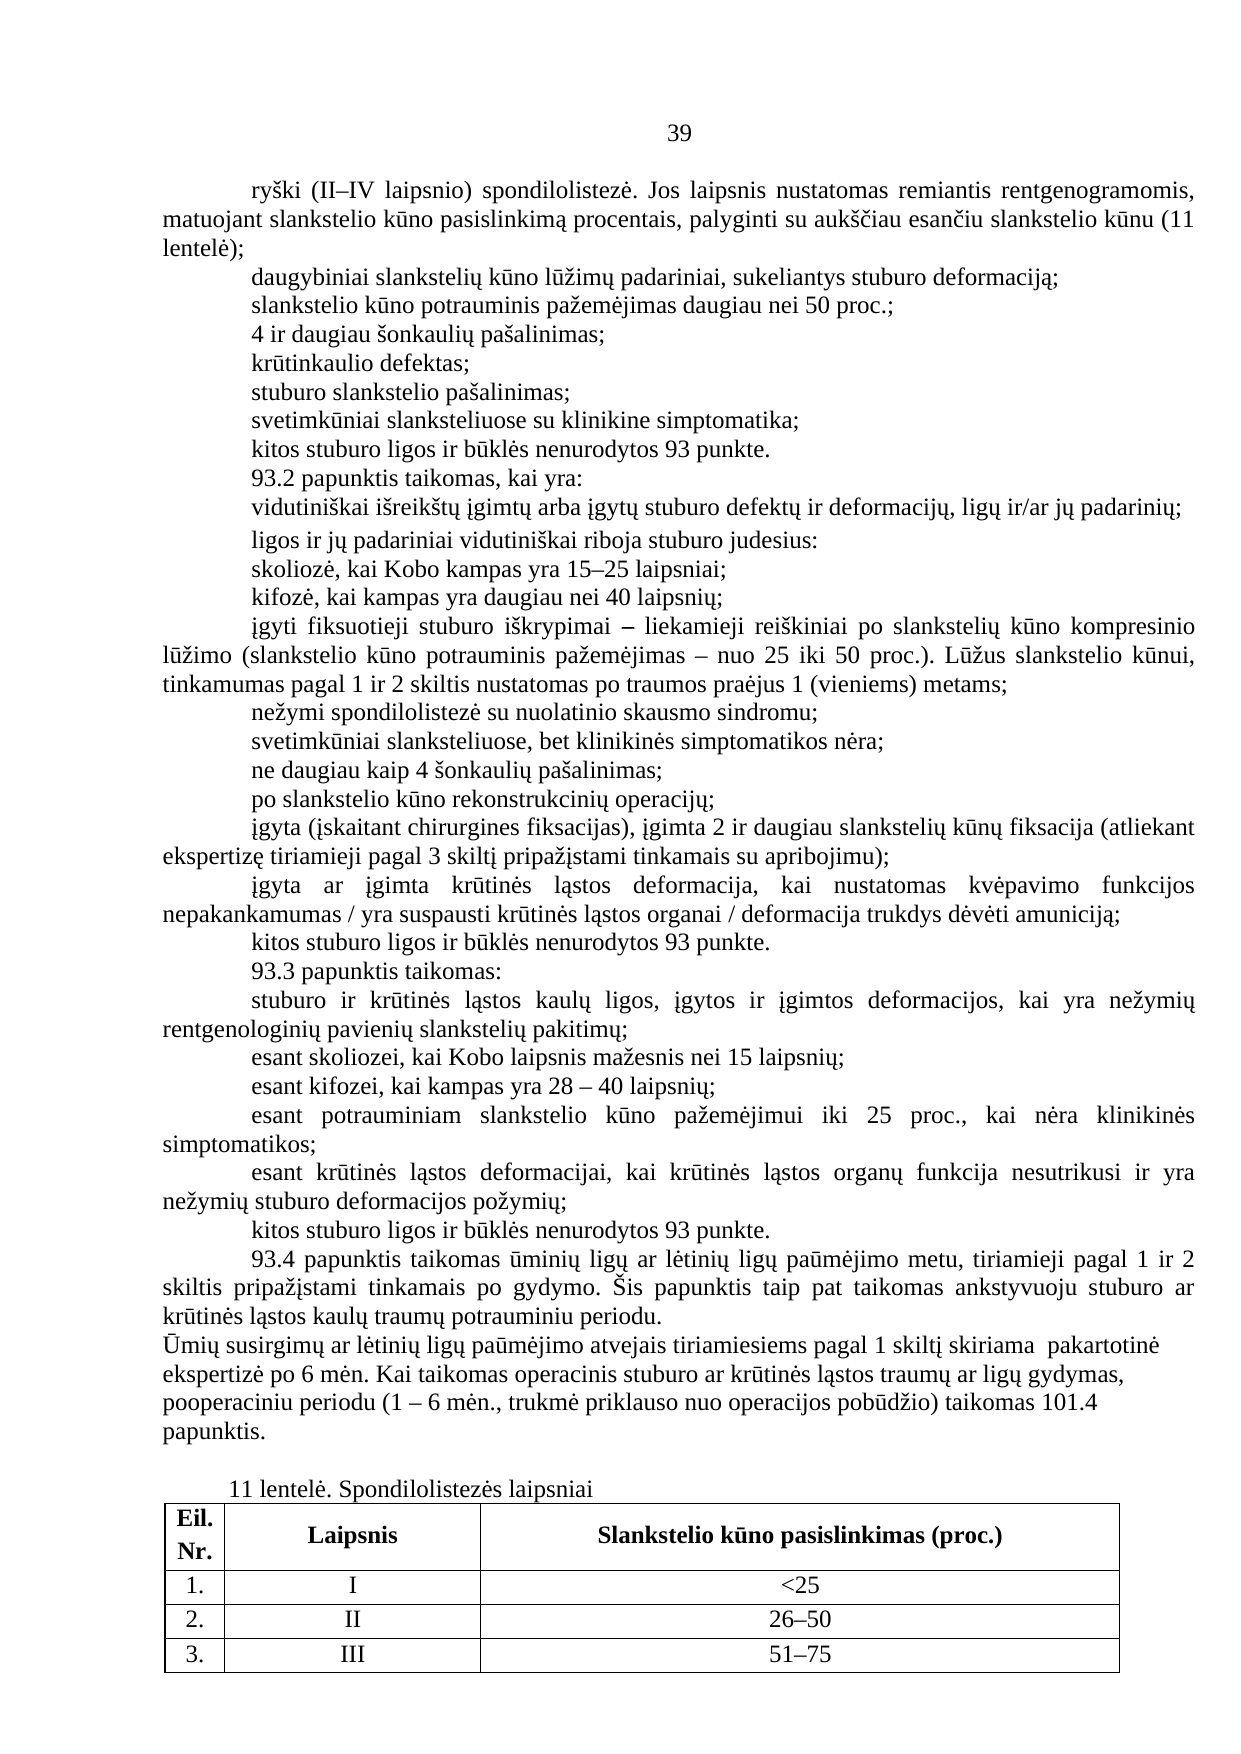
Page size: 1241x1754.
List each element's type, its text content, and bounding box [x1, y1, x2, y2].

text nežymi spondilolistezė su nuolatinio skausmo sindromu; [162, 697, 1196, 726]
text vidutiniškai išreikštų įgimtų arba įgytų stuburo defektų ir deformacijų, ligų ir/ar jų padarinių; [162, 492, 1196, 521]
text daugybiniai slankstelių kūno lūžimų padariniai, sukeliantys stuburo deformaciją; [162, 262, 1196, 291]
text ne daugiau kaip 4 šonkaulių pašalinimas; [162, 755, 1196, 784]
table_cell 1. [166, 1571, 224, 1603]
text esant krūtinės ląstos deformacijai, kai krūtinės ląstos organų funkcija nesutrikusi ir yra nežymių stuburo deformacijos požymių; [162, 1157, 1196, 1215]
text svetimkūniai slanksteliuose su klinikine simptomatika; [162, 406, 1196, 434]
text svetimkūniai slanksteliuose, bet klinikinės simptomatikos nėra; [162, 726, 1196, 755]
text krūtinkaulio defektas; [162, 348, 1196, 377]
text stuburo slankstelio pašalinimas; [162, 377, 1196, 406]
text po slankstelio kūno rekonstrukcinių operacijų; [162, 784, 1196, 812]
text įgyti fiksuotieji stuburo iškrypimai – liekamieji reiškiniai po slankstelių kūno kompresinio lūžimo (slankstelio kūno potrauminis pažemėjimas – nuo 25 iki 50 proc.). Lūžus slankstelio kūnui, tinkamumas pagal 1 ir 2 skiltis nustatomas po traumos praėjus 1 (vieniems) metams; [162, 611, 1196, 697]
text Ūmių susirgimų ar lėtinių ligų paūmėjimo atvejais tiriamiesiems pagal 1 skiltį skiriama pakartotinė ekspertizė po 6 mėn. Kai taikomas operacinis stuburo ar krūtinės ląstos traumų ar ligų gydymas, pooperaciniu periodu (1 – 6 mėn., trukmė priklauso nuo operacijos pobūdžio) taikomas 101.4 papunktis. [162, 1330, 1196, 1445]
text kitos stuburo ligos ir būklės nenurodytos 93 punkte. [162, 1215, 1196, 1244]
table_cell III [225, 1639, 480, 1672]
table_cell 51–75 [481, 1639, 1119, 1672]
text 11 lentelė. Spondilolistezės laipsniai [162, 1474, 1196, 1502]
table_cell 3. [166, 1639, 224, 1672]
text įgyta (įskaitant chirurgines fiksacijas), įgimta 2 ir daugiau slankstelių kūnų fiksacija (atliekant ekspertizę tiriamieji pagal 3 skiltį pripažįstami tinkamais su apribojimu); [162, 812, 1196, 870]
text stuburo ir krūtinės ląstos kaulų ligos, įgytos ir įgimtos deformacijos, kai yra nežymių rentgenologinių pavienių slankstelių pakitimų; [162, 985, 1196, 1042]
text įgyta ar įgimta krūtinės ląstos deformacija, kai nustatomas kvėpavimo funkcijos nepakankamumas / yra suspausti krūtinės ląstos organai / deformacija trukdys dėvėti amuniciją; [162, 870, 1196, 927]
text kitos stuburo ligos ir būklės nenurodytos 93 punkte. [162, 927, 1196, 956]
text esant kifozei, kai kampas yra 28 – 40 laipsnių; [162, 1071, 1196, 1100]
text slankstelio kūno potrauminis pažemėjimas daugiau nei 50 proc.; [162, 291, 1196, 319]
table_cell 2. [166, 1605, 224, 1638]
text 4 ir daugiau šonkaulių pašalinimas; [162, 319, 1196, 348]
table_header Eil. Nr. [166, 1504, 224, 1569]
table_header Laipsnis [225, 1504, 480, 1569]
text esant potrauminiam slankstelio kūno pažemėjimui iki 25 proc., kai nėra klinikinės simptomatikos; [162, 1100, 1196, 1157]
text kitos stuburo ligos ir būklės nenurodytos 93 punkte. [162, 434, 1196, 463]
text esant skoliozei, kai Kobo laipsnis mažesnis nei 15 laipsnių; [162, 1042, 1196, 1071]
table_cell <25 [481, 1571, 1119, 1603]
text 93.4 papunktis taikomas ūminių ligų ar lėtinių ligų paūmėjimo metu, tiriamieji pagal 1 ir 2 skiltis pripažįstami tinkamais po gydymo. Šis papunktis taip pat taikomas ankstyvuoju stuburo ar krūtinės ląstos kaulų traumų potrauminiu periodu. [162, 1244, 1196, 1330]
text kifozė, kai kampas yra daugiau nei 40 laipsnių; [162, 582, 1196, 611]
text ligos ir jų padariniai vidutiniškai riboja stuburo judesius: [162, 525, 1196, 554]
table_cell I [225, 1571, 480, 1603]
table_cell II [225, 1605, 480, 1638]
text 93.3 papunktis taikomas: [162, 956, 1196, 985]
table_header Slankstelio kūno pasislinkimas (proc.) [481, 1504, 1119, 1569]
text ryški (II–IV laipsnio) spondilolistezė. Jos laipsnis nustatomas remiantis rentgenogramomis, matuojant slankstelio kūno pasislinkimą procentais, palyginti su aukščiau esančiu slankstelio kūnu (11 lentelė); [162, 176, 1196, 262]
text skoliozė, kai Kobo kampas yra 15–25 laipsniai; [162, 554, 1196, 582]
text 93.2 papunktis taikomas, kai yra: [162, 463, 1196, 492]
table_cell 26–50 [481, 1605, 1119, 1638]
